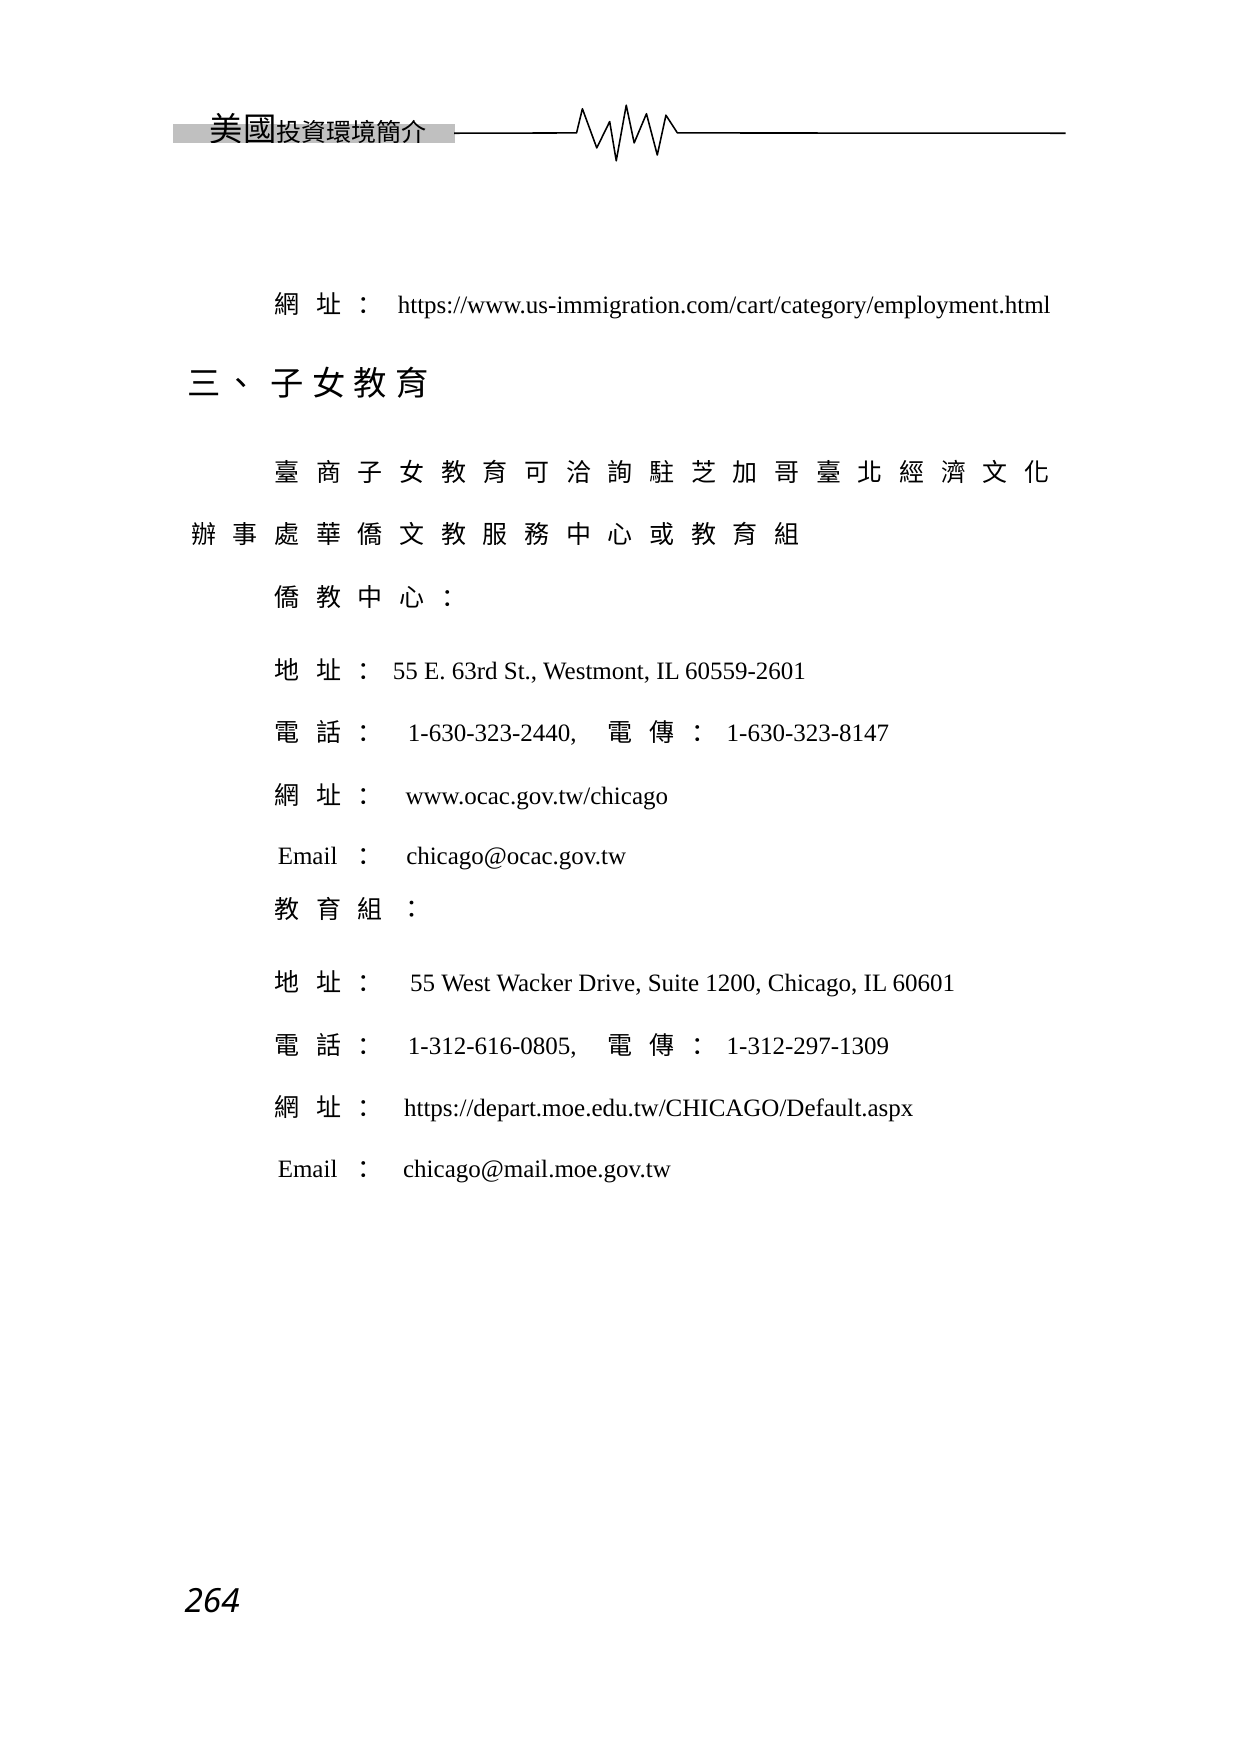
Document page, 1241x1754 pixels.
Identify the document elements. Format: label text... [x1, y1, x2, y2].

text 電話：1-312-616-0805, 電傳：1-312-297-1309 [183, 991, 1058, 1054]
text Email：chicago@mail.moe.gov.tw [183, 1116, 1058, 1179]
text 地址：55 E. 63rd St., Westmont, IL 60559-2601 [183, 616, 1058, 679]
text 網址：https://depart.moe.edu.tw/CHICAGO/Default.aspx [183, 1054, 1058, 1116]
text 網址：https://www.us-immigration.com/cart/category/employment.html [183, 250, 1058, 313]
text 三、子女教育 [183, 339, 1058, 402]
text Email：chicago@ocac.gov.tw [183, 804, 1058, 866]
text 電話：1-630-323-2440, 電傳：1-630-323-8147 [183, 679, 1058, 741]
text 網址：www.ocac.gov.tw/chicago [183, 741, 1058, 804]
text 教育組： [183, 866, 1058, 929]
text 地址：55 West Wacker Drive, Suite 1200, Chicago, IL 60601 [183, 929, 1058, 991]
text 臺商子女教育可洽詢駐芝加哥臺北經濟文化辦事處華僑文教服務中心或教育組 [183, 429, 1058, 554]
text 僑教中心： [183, 554, 1058, 616]
